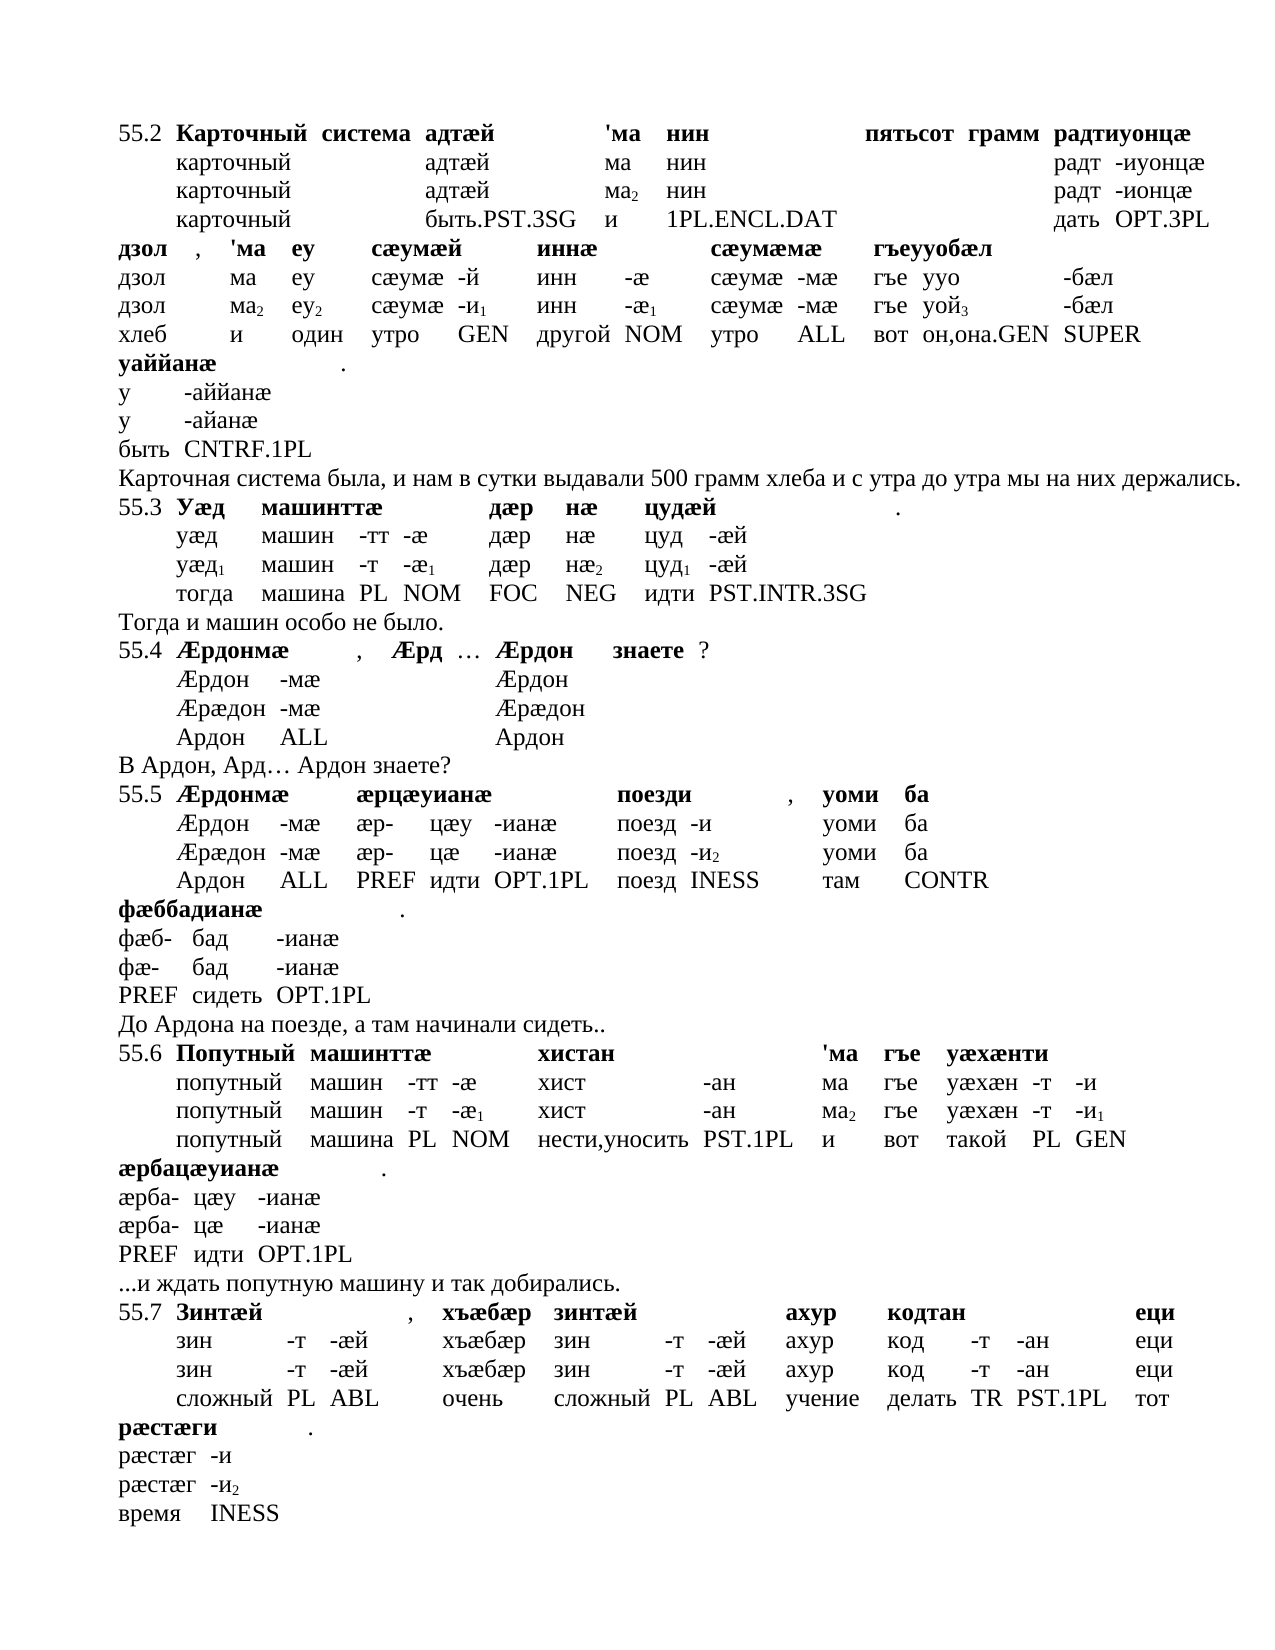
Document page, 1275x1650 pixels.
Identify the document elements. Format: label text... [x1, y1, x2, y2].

text Æрд [391, 636, 442, 664]
text у [118, 377, 170, 406]
text сæумæ [371, 262, 444, 291]
text FOC [489, 578, 538, 607]
text -т [287, 1354, 316, 1383]
text сæумæй [371, 233, 523, 262]
text вот [883, 1124, 919, 1153]
text тогда [176, 578, 233, 607]
text фæ- [118, 952, 178, 981]
text зин [554, 1326, 651, 1354]
text -æ [403, 521, 461, 549]
text радт [1053, 176, 1101, 204]
text -т [359, 549, 389, 578]
text . [399, 894, 420, 923]
text зинтæй [554, 1297, 772, 1326]
text OPT.1PL [276, 981, 372, 1009]
text . [340, 348, 361, 377]
text 55.4 [118, 636, 162, 664]
text нин [666, 176, 837, 204]
text и [822, 1124, 856, 1153]
text рæстæги [118, 1412, 293, 1441]
text PST.1PL [1016, 1383, 1108, 1412]
text PL [664, 1383, 694, 1412]
text , [195, 233, 216, 262]
text ...и ждать попутную машину и так добирались. [118, 1268, 1249, 1297]
text цæу [429, 808, 480, 837]
text Æрдон [495, 664, 585, 693]
text уоми [822, 808, 876, 837]
text карточный [176, 204, 291, 233]
text -ианæ [494, 808, 589, 837]
text сæумæ [710, 291, 783, 319]
text уæд1 [176, 549, 233, 578]
text -æй [329, 1326, 380, 1354]
text фæб- [118, 923, 178, 952]
text ма [822, 1067, 856, 1096]
text код [887, 1326, 957, 1354]
text . [381, 1153, 402, 1182]
text рæстæг [118, 1441, 196, 1469]
text GEN [1075, 1124, 1127, 1153]
text еу [291, 233, 357, 262]
text дæр [489, 521, 538, 549]
text учение [785, 1383, 859, 1412]
text попутный [176, 1096, 282, 1124]
text 55.5 [118, 779, 162, 808]
text PL [1032, 1124, 1061, 1153]
text -мæ [797, 262, 846, 291]
text утро [710, 319, 783, 348]
text INESS [690, 866, 760, 894]
text адтæй [425, 118, 591, 147]
text CONTR [904, 866, 989, 894]
text иннæ [537, 233, 697, 262]
text -æй [709, 521, 867, 549]
text ALL [797, 319, 846, 348]
text уоми [822, 779, 890, 808]
text сидеть [192, 981, 262, 1009]
text фæббадианæ [118, 894, 385, 923]
text еци [1135, 1297, 1187, 1326]
text нæ [565, 521, 617, 549]
text адтæй [425, 147, 577, 176]
text грамм [968, 118, 1040, 147]
text цудæй [644, 492, 881, 521]
text карточный [176, 176, 291, 204]
text -и [690, 808, 760, 837]
text бад [192, 952, 262, 981]
text идти [429, 866, 480, 894]
text ба [904, 837, 989, 866]
text -и [1075, 1067, 1127, 1096]
text -тт [359, 521, 389, 549]
text сæумæмæ [710, 233, 859, 262]
text уæд [176, 521, 233, 549]
text утро [371, 319, 444, 348]
text ABL [708, 1383, 758, 1412]
text машин [310, 1096, 394, 1124]
text вот [873, 319, 909, 348]
text -мæ [279, 693, 328, 722]
text Уæд [176, 492, 247, 521]
text -аййанæ [184, 377, 312, 406]
text ууо [922, 262, 1049, 291]
text еу [291, 262, 343, 291]
text -т [664, 1326, 694, 1354]
text уаййанæ [118, 348, 326, 377]
text ма2 [822, 1096, 856, 1124]
text PREF [118, 981, 178, 1009]
text Попутный [176, 1038, 296, 1067]
text нин [666, 147, 837, 176]
text OPT.1PL [494, 866, 589, 894]
text гъеууобæл [873, 233, 1155, 262]
text GEN [458, 319, 509, 348]
text нæ [565, 492, 631, 521]
text радт [1053, 147, 1101, 176]
text сложный [554, 1383, 651, 1412]
text -т [408, 1096, 438, 1124]
text -мæ [279, 664, 328, 693]
text -й [458, 262, 509, 291]
text уæхæн [946, 1067, 1018, 1096]
text хлеб [118, 319, 167, 348]
text PL [359, 578, 389, 607]
text нæ2 [565, 549, 617, 578]
text у [118, 406, 170, 434]
text ALL [279, 866, 328, 894]
text гъе [883, 1038, 933, 1067]
text дæр [489, 549, 538, 578]
text Æрæдон [176, 837, 266, 866]
text 55.6 [118, 1038, 162, 1067]
text быть [118, 434, 170, 463]
text -мæ [797, 291, 846, 319]
text -т [971, 1354, 1003, 1383]
text рæстæг [118, 1469, 196, 1498]
text -т [1032, 1067, 1061, 1096]
text -ан [1016, 1354, 1108, 1383]
text машин [261, 521, 345, 549]
text ма [604, 147, 638, 176]
text -т [287, 1326, 316, 1354]
text зин [176, 1354, 273, 1383]
text дзол [118, 291, 167, 319]
text OPT.1PL [258, 1239, 353, 1268]
text ма [229, 262, 264, 291]
text попутный [176, 1124, 282, 1153]
text PL [408, 1124, 438, 1153]
text цуд [644, 521, 695, 549]
text ALL [279, 722, 328, 751]
text идти [193, 1239, 244, 1268]
text -мæ [279, 808, 328, 837]
text -ианæ [494, 837, 589, 866]
text хъæбæр [442, 1297, 540, 1326]
text æр- [356, 808, 416, 837]
text еци [1135, 1354, 1173, 1383]
text Карточный [176, 118, 308, 147]
text Ардон [495, 722, 585, 751]
text -æ1 [452, 1096, 510, 1124]
text цæ [193, 1211, 244, 1239]
text Зинтæй [176, 1297, 393, 1326]
text код [887, 1354, 957, 1383]
text Карточная система была, и нам в сутки выдавали 500 грамм хлеба и с утра до утра мы на них держались. [118, 463, 1249, 492]
text гъе [883, 1096, 919, 1124]
text уæхæн [946, 1096, 1018, 1124]
text , [787, 779, 808, 808]
text 'ма [822, 1038, 870, 1067]
text быть.PST.3SG [425, 204, 577, 233]
text другой [537, 319, 611, 348]
text хистан [538, 1038, 808, 1067]
text Æрæдон [495, 693, 585, 722]
text Æрдон [176, 808, 266, 837]
text Æрдонмæ [176, 636, 342, 664]
text карточный [176, 147, 291, 176]
text бад [192, 923, 262, 952]
text гъе [873, 262, 909, 291]
text Ардон [176, 866, 266, 894]
text ахур [785, 1354, 859, 1383]
text … [456, 636, 481, 664]
text Æрдон [495, 636, 599, 664]
text æрцæуианæ [356, 779, 603, 808]
text NOM [452, 1124, 510, 1153]
text ? [698, 636, 719, 664]
text PREF [118, 1239, 179, 1268]
text система [321, 118, 411, 147]
text -иуонцæ [1115, 147, 1210, 176]
text радтиуонцæ [1053, 118, 1224, 147]
text 55.2 [118, 118, 162, 147]
text еу2 [291, 291, 343, 319]
text -ианæ [258, 1211, 353, 1239]
text уæхæнти [946, 1038, 1140, 1067]
text нин [666, 118, 851, 147]
text Æрдонмæ [176, 779, 342, 808]
text ма2 [604, 176, 638, 204]
text уой3 [922, 291, 1049, 319]
text сæумæ [371, 291, 444, 319]
text -æ [452, 1067, 510, 1096]
text хист [538, 1067, 689, 1096]
text инн [537, 291, 611, 319]
text поезди [617, 779, 774, 808]
text -æ [624, 262, 683, 291]
text хъæбæр [442, 1326, 526, 1354]
text -ионцæ [1115, 176, 1210, 204]
text зин [554, 1354, 651, 1383]
text SUPER [1063, 319, 1141, 348]
text 55.7 [118, 1297, 162, 1326]
text ABL [329, 1383, 380, 1412]
text PREF [356, 866, 416, 894]
text CNTRF.1PL [184, 434, 312, 463]
text -и2 [690, 837, 760, 866]
text ахур [785, 1326, 859, 1354]
text -ан [703, 1096, 794, 1124]
text дзол [118, 262, 167, 291]
text -æй [708, 1354, 758, 1383]
text -æй [709, 549, 867, 578]
text . [307, 1412, 328, 1441]
text -мæ [279, 837, 328, 866]
text В Ардон, Ард… Ардон знаете? [118, 751, 1249, 779]
text NEG [565, 578, 617, 607]
text пятьсот [865, 118, 954, 147]
text æрбацæуианæ [118, 1153, 367, 1182]
text машинттæ [261, 492, 475, 521]
text ахур [785, 1297, 873, 1326]
text знаете [613, 636, 684, 664]
text гъе [883, 1067, 919, 1096]
text еци [1135, 1326, 1173, 1354]
text -æ1 [403, 549, 461, 578]
text уоми [822, 837, 876, 866]
text TR [971, 1383, 1003, 1412]
text , [356, 636, 377, 664]
text Тогда и машин особо не было. [118, 607, 1249, 636]
text -æй [708, 1326, 758, 1354]
text -ан [1016, 1326, 1108, 1354]
text 'ма [229, 233, 278, 262]
text такой [946, 1124, 1018, 1153]
text До Ардона на поезде, а там начинали сидеть.. [118, 1009, 1249, 1038]
text -и2 [210, 1469, 280, 1498]
text -тт [408, 1067, 438, 1096]
text -æ1 [624, 291, 683, 319]
text æрба- [118, 1182, 179, 1211]
text INESS [210, 1498, 280, 1527]
text PST.1PL [703, 1124, 794, 1153]
text PL [287, 1383, 316, 1412]
text идти [644, 578, 695, 607]
text OPT.3PL [1115, 204, 1210, 233]
text 'ма [604, 118, 652, 147]
text дæр [489, 492, 552, 521]
text там [822, 866, 876, 894]
text -т [664, 1354, 694, 1383]
text поезд [617, 808, 676, 837]
text машин [261, 549, 345, 578]
text попутный [176, 1067, 282, 1096]
text -т [1032, 1096, 1061, 1124]
text хъæбæр [442, 1354, 526, 1383]
text и [604, 204, 638, 233]
text очень [442, 1383, 526, 1412]
text кодтан [887, 1297, 1121, 1326]
text дзол [118, 233, 181, 262]
text поезд [617, 837, 676, 866]
text зин [176, 1326, 273, 1354]
text поезд [617, 866, 676, 894]
text сæумæ [710, 262, 783, 291]
text -и1 [1075, 1096, 1127, 1124]
text машина [310, 1124, 394, 1153]
text сложный [176, 1383, 273, 1412]
text NOM [403, 578, 461, 607]
text Ардон [176, 722, 266, 751]
text Æрæдон [176, 693, 266, 722]
text один [291, 319, 343, 348]
text ба [904, 808, 989, 837]
text -ианæ [258, 1182, 353, 1211]
text , [407, 1297, 428, 1326]
text он,она.GEN [922, 319, 1049, 348]
text машина [261, 578, 345, 607]
text машин [310, 1067, 394, 1096]
text -бæл [1063, 262, 1141, 291]
text Æрдон [176, 664, 266, 693]
text гъе [873, 291, 909, 319]
text хист [538, 1096, 689, 1124]
text -айанæ [184, 406, 312, 434]
text цæу [193, 1182, 244, 1211]
text время [118, 1498, 196, 1527]
text цуд1 [644, 549, 695, 578]
text -бæл [1063, 291, 1141, 319]
text PST.INTR.3SG [709, 578, 867, 607]
text -æй [329, 1354, 380, 1383]
text делать [887, 1383, 957, 1412]
text -ианæ [276, 952, 372, 981]
text ба [904, 779, 1003, 808]
text -и1 [458, 291, 509, 319]
text NOM [624, 319, 683, 348]
text и [229, 319, 264, 348]
text æр- [356, 837, 416, 866]
text -т [971, 1326, 1003, 1354]
text инн [537, 262, 611, 291]
text -ан [703, 1067, 794, 1096]
text æрба- [118, 1211, 179, 1239]
text 55.3 [118, 492, 162, 521]
text -и [210, 1441, 280, 1469]
text . [895, 492, 916, 521]
text ма2 [229, 291, 264, 319]
text машинттæ [310, 1038, 524, 1067]
text цæ [429, 837, 480, 866]
text 1PL.ENCL.DAT [666, 204, 837, 233]
text тот [1135, 1383, 1173, 1412]
text -ианæ [276, 923, 372, 952]
text адтæй [425, 176, 577, 204]
text нести,уносить [538, 1124, 689, 1153]
text дать [1053, 204, 1101, 233]
